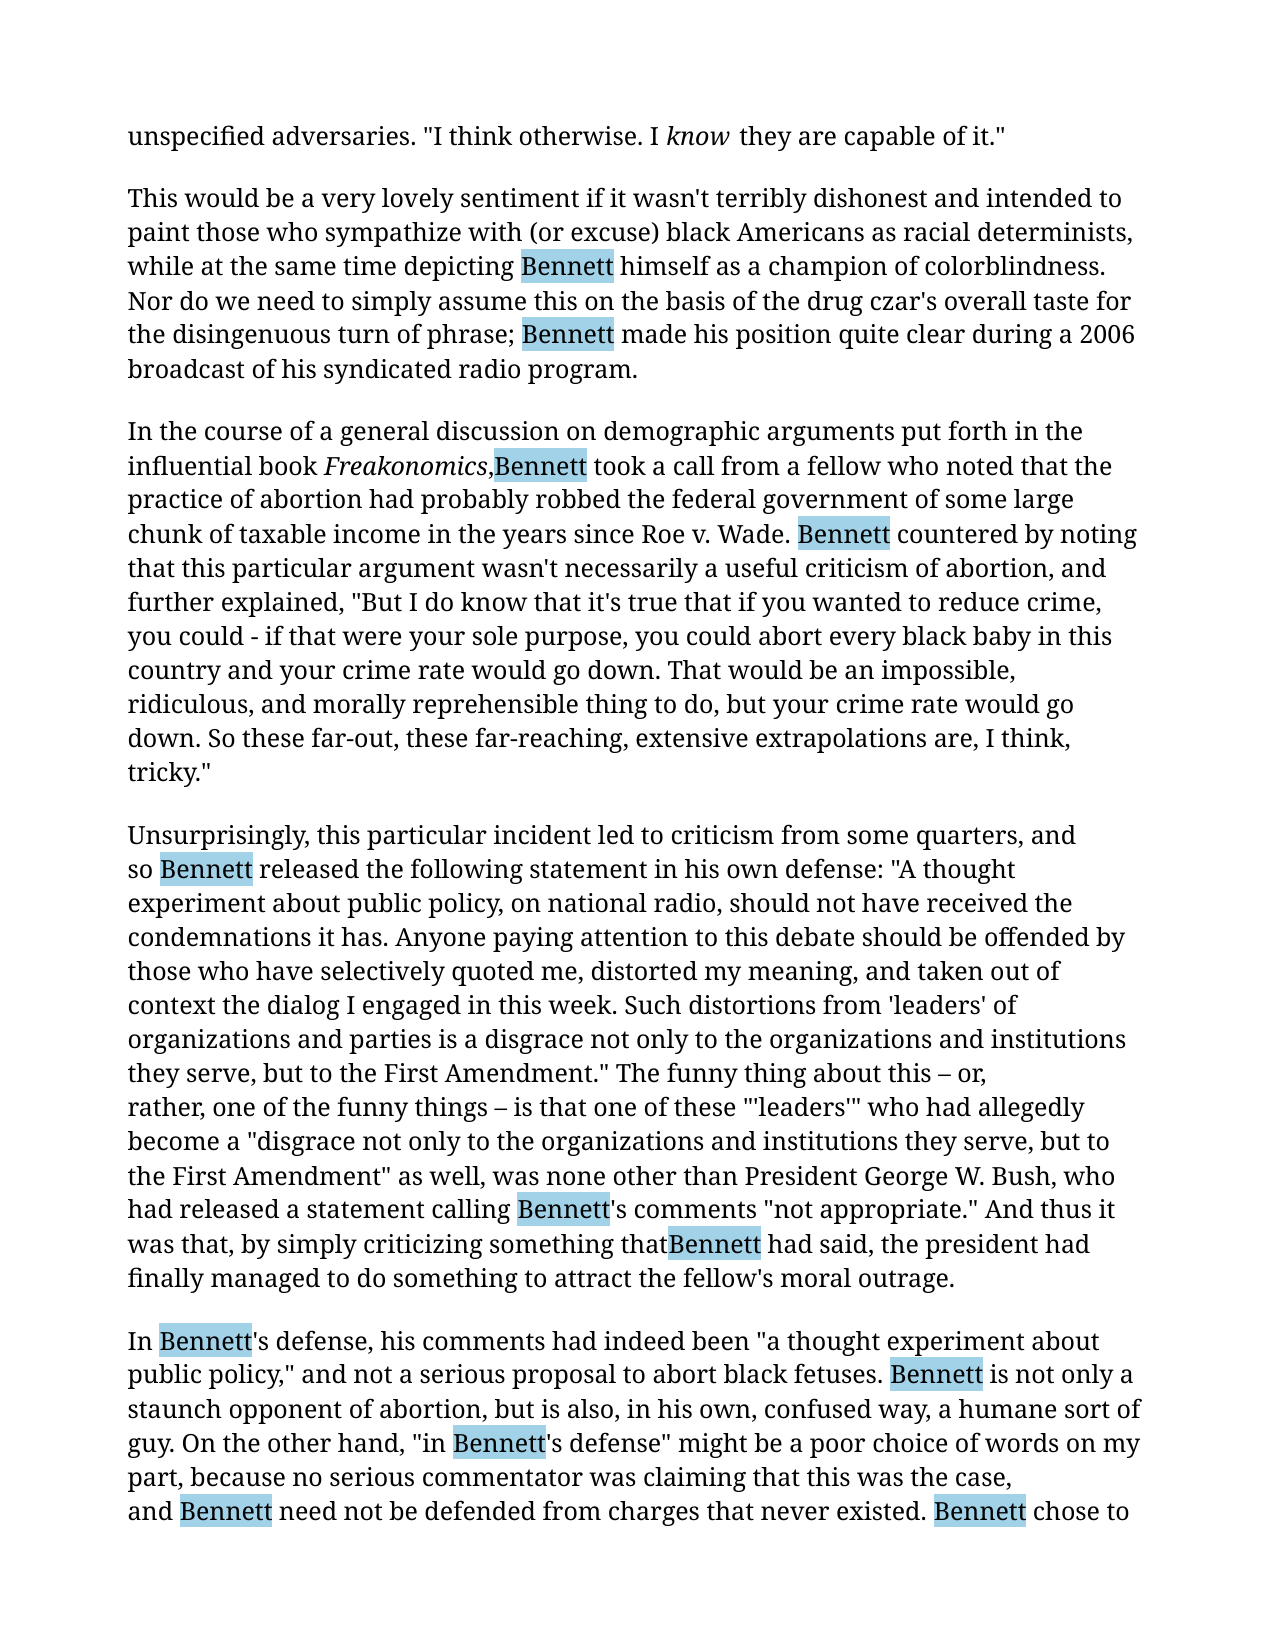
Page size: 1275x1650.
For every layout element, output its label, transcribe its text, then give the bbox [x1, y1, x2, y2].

text In Bennett's defense, his comments had indeed been "a thought experiment about public policy," and not a serious proposal to abort black fetuses. Bennett is not only a staunch opponent of abortion, but is also, in his own, confused way, a humane sort of guy. On the other hand, "in Bennett's defense" might be a poor choice of words on my part, because no serious commentator was claiming that this was the case, and Bennett need not be defended from charges that never existed. Bennett chose to [127, 1323, 1147, 1527]
text Unsurprisingly, this particular incident led to criticism from some quarters, and so Bennett released the following statement in his own defense: "A thought experiment about public policy, on national radio, should not have received the condemnations it has. Anyone paying attention to this debate should be offended by those who have selectively quoted me, distorted my meaning, and taken out of context the dialog I engaged in this week. Such distortions from 'leaders' of organizations and parties is a disgrace not only to the organizations and institutions they serve, but to the First Amendment." The funny thing about this – or, rather, one of the funny things – is that one of these "'leaders'" who had allegedly become a "disgrace not only to the organizations and institutions they serve, but to the First Amendment" as well, was none other than President George W. Bush, who had released a statement calling Bennett's comments "not appropriate." And thus it was that, by simply criticizing something thatBennett had said, the president had finally managed to do something to attract the fellow's moral outrage. [127, 817, 1147, 1294]
text In the course of a general discussion on demographic arguments put forth in the influential book Freakonomics,Bennett took a call from a fellow who noted that the practice of abortion had probably robbed the federal government of some large chunk of taxable income in the years since Roe v. Wade. Bennett countered by noting that this particular argument wasn't necessarily a useful criticism of abortion, and further explained, "But I do know that it's true that if you wanted to reduce crime, you could - if that were your sole purpose, you could abort every black baby in this country and your crime rate would go down. That would be an impossible, ridiculous, and morally reprehensible thing to do, but your crime rate would go down. So these far-out, these far-reaching, extensive extrapolations are, I think, tricky." [127, 414, 1147, 789]
text unspecified adversaries. "I think otherwise. I know they are capable of it." [127, 118, 1147, 152]
text This would be a very lovely sentiment if it wasn't terribly dishonest and intended to paint those who sympathize with (or excuse) black Americans as racial determinists, while at the same time depicting Bennett himself as a champion of colorblindness. Nor do we need to simply assume this on the basis of the drug czar's overall taste for the disingenuous turn of phrase; Bennett made his position quite clear during a 2006 broadcast of his syndicated radio program. [127, 181, 1147, 385]
